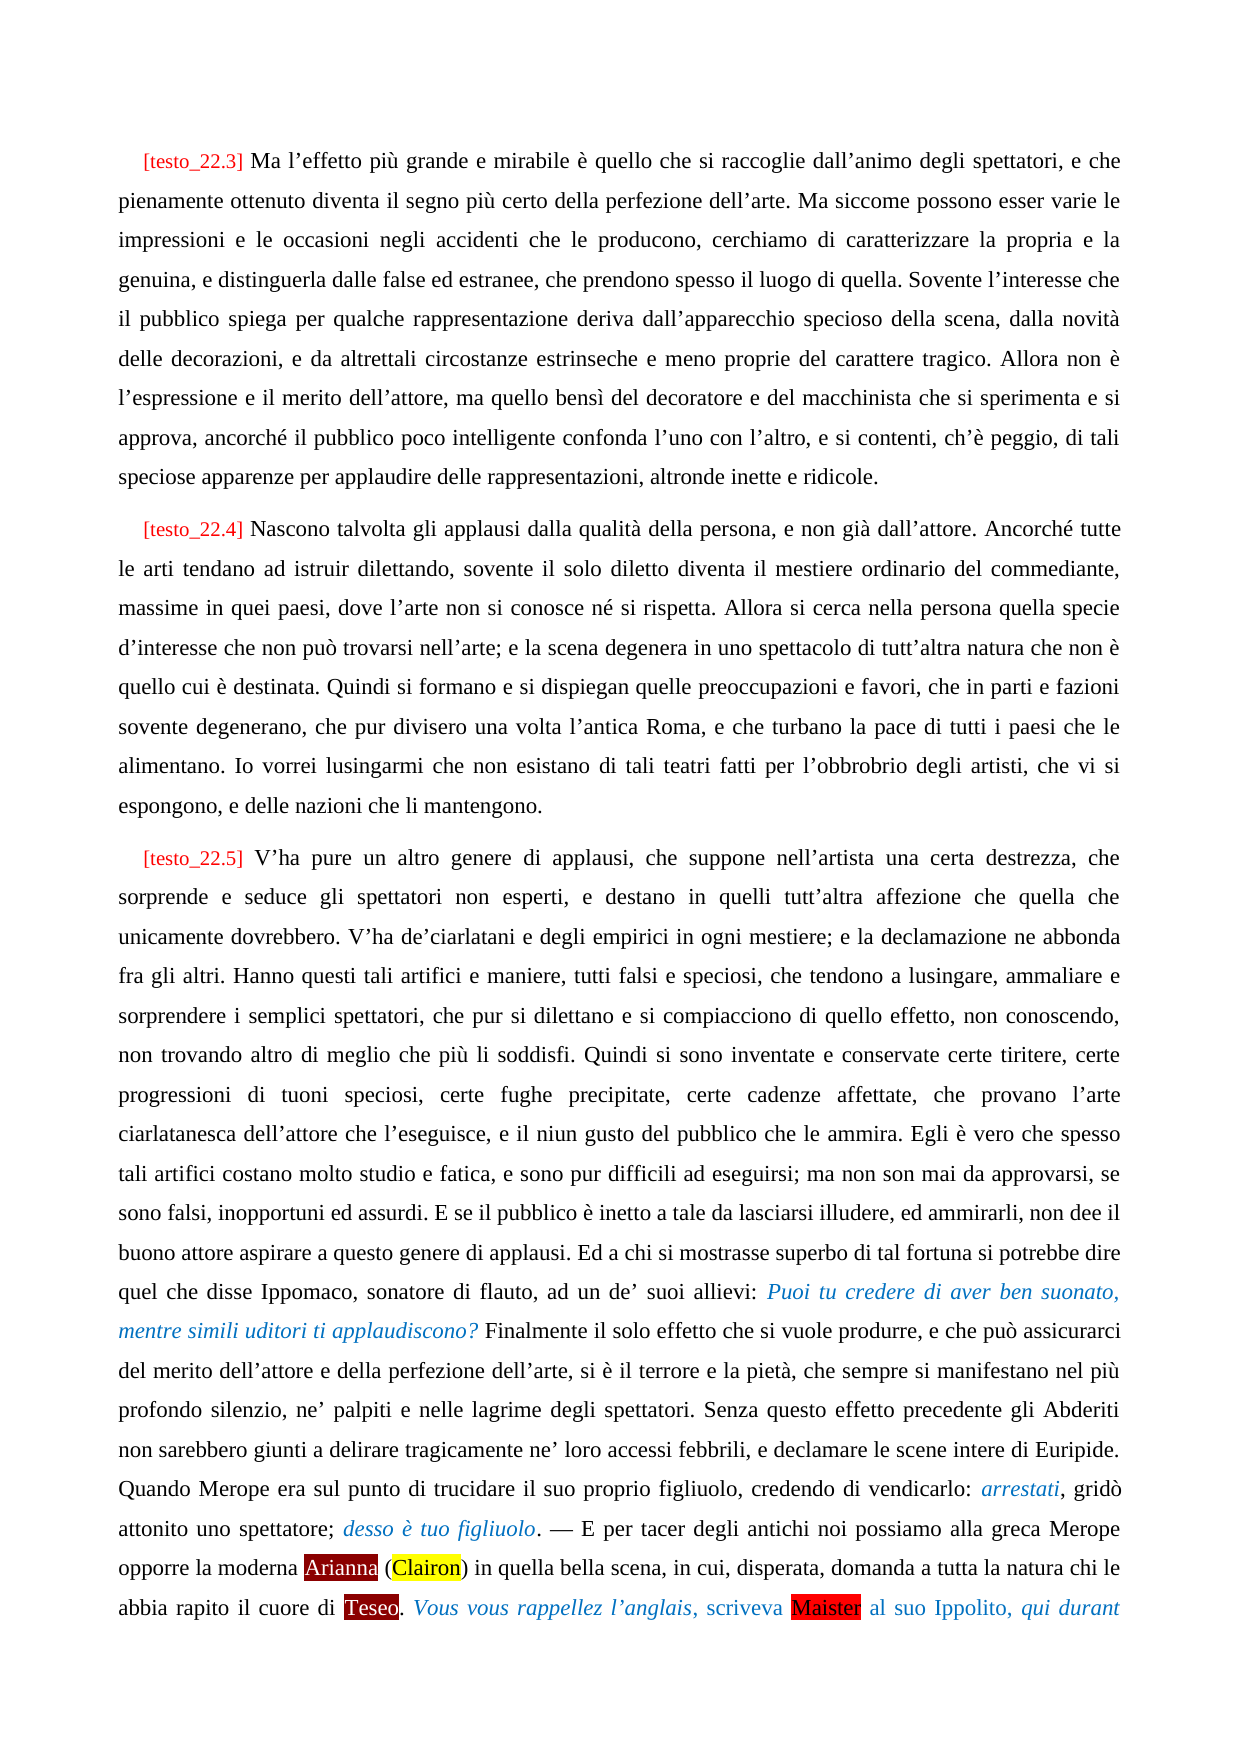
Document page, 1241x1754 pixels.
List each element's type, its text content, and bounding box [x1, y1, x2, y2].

text [testo_22.4] Nascono talvolta gli applausi dalla qualità della persona, e non già dall’attore. Ancorché tutte le arti tendano ad istruir dilettando, sovente il solo diletto diventa il mestiere ordinario del commediante, massime in quei paesi, dove l’arte non si conosce né si rispetta. Allora si cerca nella persona quella specie d’interesse che non può trovarsi nell’arte; e la scena degenera in uno spettacolo di tutt’altra natura che non è quello cui è destinata. Quindi si formano e si dispiegan quelle preoccupazioni e favori, che in parti e fazioni sovente degenerano, che pur divisero una volta l’antica Roma, e che turbano la pace di tutti i paesi che le alimentano. Io vorrei lusingarmi che non esistano di tali teatri fatti per l’obbrobrio degli artisti, che vi si espongono, e delle nazioni che li mantengono. [118, 515, 1122, 818]
text [testo_22.3] Ma l’effetto più grande e mirabile è quello che si raccoglie dall’animo degli spettatori, e che pienamente ottenuto diventa il segno più certo della perfezione dell’arte. Ma siccome possono esser varie le impressioni e le occasioni negli accidenti che le producono, cerchiamo di caratterizzare la propria e la genuina, e distinguerla dalle false ed estranee, che prendono spesso il luogo di quella. Sovente l’interesse che il pubblico spiega per qualche rappresentazione deriva dall’apparecchio specioso della scena, dalla novità delle decorazioni, e da altrettali circostanze estrinseche e meno proprie del carattere tragico. Allora non è l’espressione e il merito dell’attore, ma quello bensì del decoratore e del macchinista che si sperimenta e si approva, ancorché il pubblico poco intelligente confonda l’uno con l’altro, e si contenti, ch’è peggio, di tali speciose apparenze per applaudire delle rappresentazioni, altronde inette e ridicole. [118, 148, 1122, 490]
text [testo_22.5] V’ha pure un altro genere di applausi, che suppone nell’artista una certa destrezza, che sorprende e seduce gli spettatori non esperti, e destano in quelli tutt’altra affezione che quella che unicamente dovrebbero. V’ha de’ciarlatani e degli empirici in ogni mestiere; e la declamazione ne abbonda fra gli altri. Hanno questi tali artifici e maniere, tutti falsi e speciosi, che tendono a lusingare, ammaliare e sorprendere i semplici spettatori, che pur si dilettano e si compiacciono di quello effetto, non conoscendo, non trovando altro di meglio che più li soddisfi. Quindi si sono inventate e conservate certe tiritere, certe progressioni di tuoni speciosi, certe fughe precipitate, certe cadenze affettate, che provano l’arte ciarlatanesca dell’attore che l’eseguisce, e il niun gusto del pubblico che le ammira. Egli è vero che spesso tali artifici costano molto studio e fatica, e sono pur difficili ad eseguirsi; ma non son mai da approvarsi, se sono falsi, inopportuni ed assurdi. E se il pubblico è inetto a tale da lasciarsi illudere, ed ammirarli, non dee il buono attore aspirare a questo genere di applausi. Ed a chi si mostrasse superbo di tal fortuna si potrebbe dire quel che disse Ippomaco, sonatore di flauto, ad un de’ suoi allievi: Puoi tu credere di aver ben suonato, mentre simili uditori ti applaudiscono? Finalmente il solo effetto che si vuole produrre, e che può assicurarci del merito dell’attore e della perfezione dell’arte, si è il terrore e la pietà, che sempre si manifestano nel più profondo silenzio, ne’ palpiti e nelle lagrime degli spettatori. Senza questo effetto precedente gli Abderiti non sarebbero giunti a delirare tragicamente ne’ loro accessi febbrili, e declamare le scene intere di Euripide. Quando Merope era sul punto di trucidare il suo proprio figliuolo, credendo di vendicarlo: arrestati, gridò attonito uno spettatore; desso è tuo figliuolo. — E per tacer degli antichi noi possiamo alla greca Merope opporre la moderna Arianna (Clairon) in quella bella scena, in cui, disperata, domanda a tutta la natura chi le abbia rapito il cuore di Teseo. Vous vous rappellez l’anglais, scriveva Maister al suo Ippolito, qui durant [118, 844, 1122, 1620]
